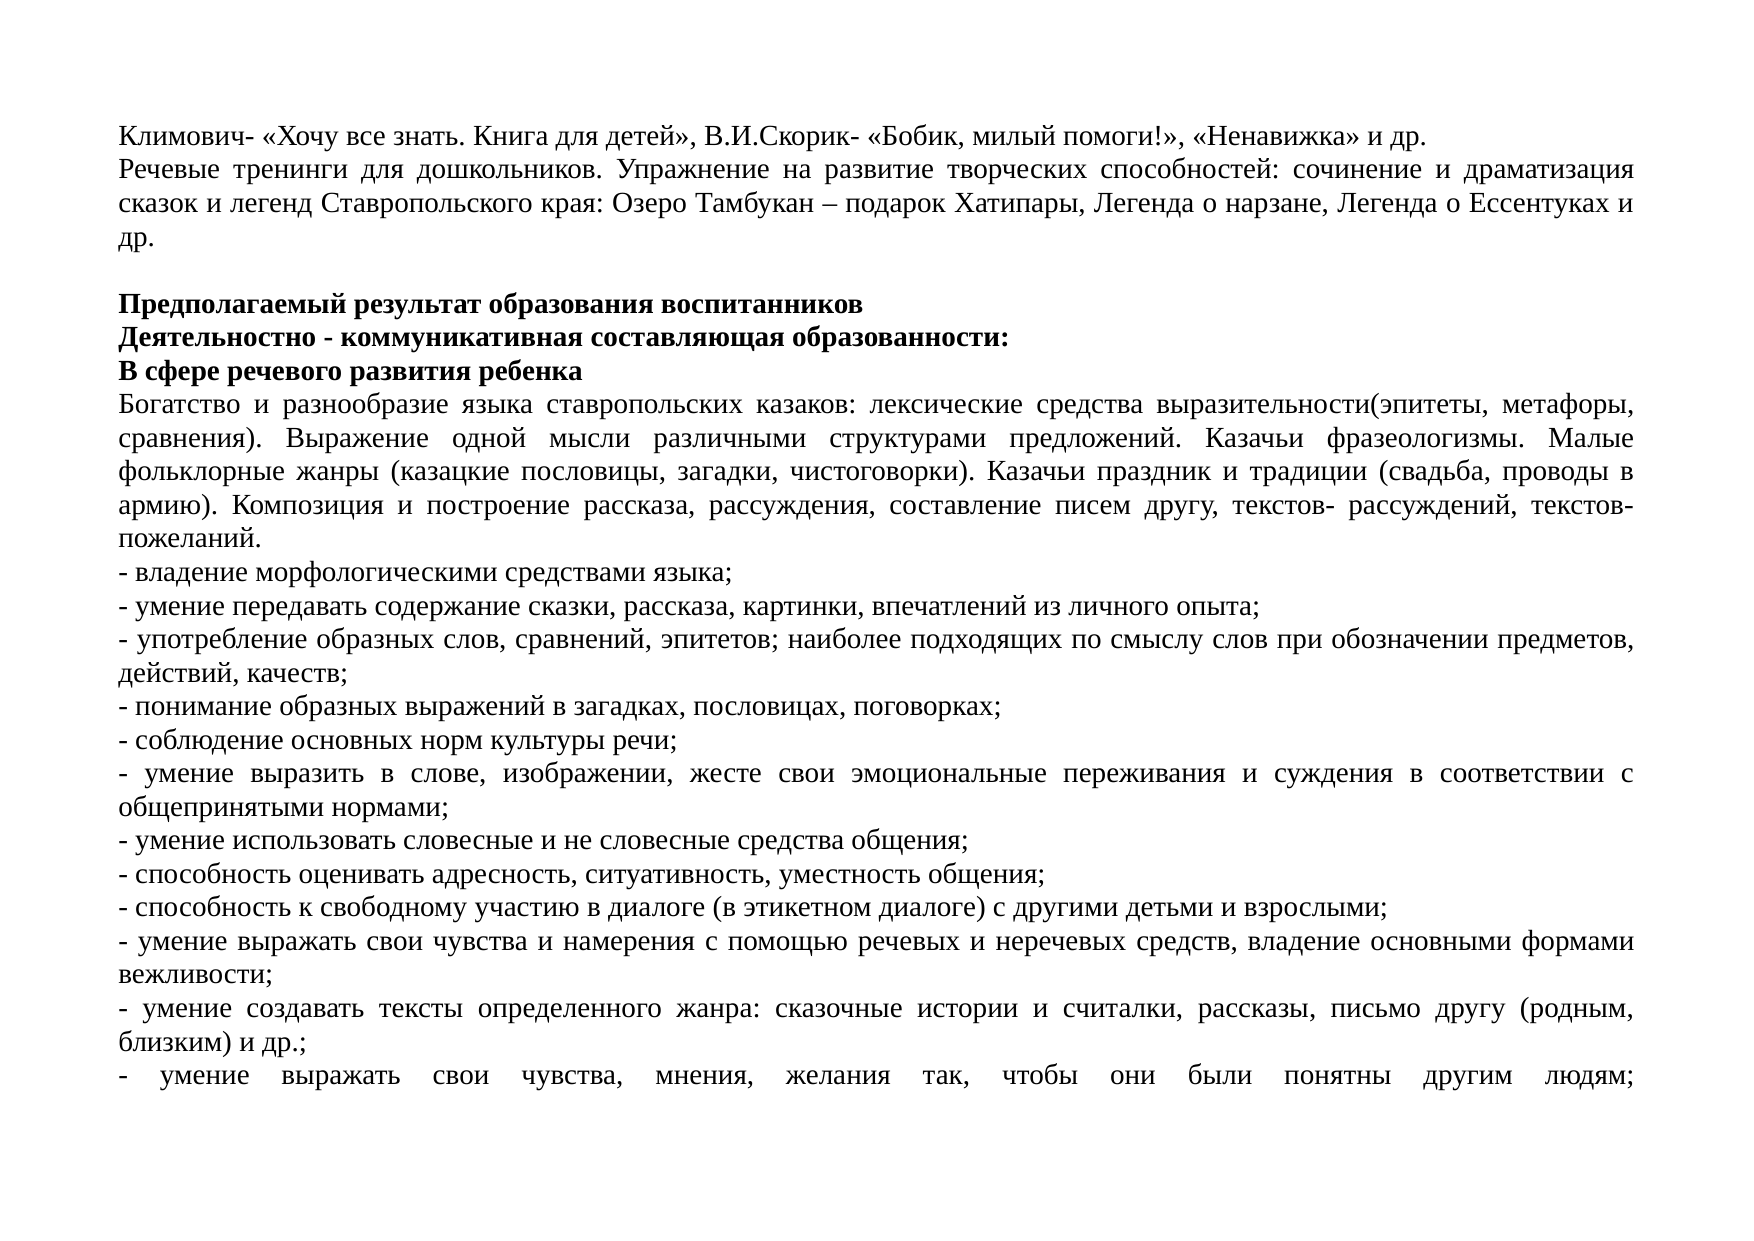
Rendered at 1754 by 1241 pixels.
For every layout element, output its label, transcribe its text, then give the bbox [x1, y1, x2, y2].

text - умение выразить в слове, изображении, жесте свои эмоциональные переживания и суждения в соответствии с общепринятыми нормами; [118, 755, 1636, 822]
text Предполагаемый результат образования воспитанников [118, 286, 1636, 319]
text - способность к свободному участию в диалоге (в этикетном диалоге) с другими детьми и взрослыми; [118, 889, 1636, 923]
text Климович- «Хочу все знать. Книга для детей», В.И.Скорик- «Бобик, милый помоги!», «Ненавижка» и др. [118, 118, 1636, 152]
text - соблюдение основных норм культуры речи; [118, 722, 1636, 755]
text - понимание образных выражений в загадках, пословицах, поговорках; [118, 688, 1636, 722]
text - владение морфологическими средствами языка; [118, 554, 1636, 588]
text - способность оценивать адресность, ситуативность, уместность общения; [118, 856, 1636, 889]
text В сфере речевого развития ребенка [118, 353, 1636, 386]
text Богатство и разнообразие языка ставропольских казаков: лексические средства выразительности(эпитеты, метафоры, сравнения). Выражение одной мысли различными структурами предложений. Казачьи фразеологизмы. Малые фольклорные жанры (казацкие пословицы, загадки, чистоговорки). Казачьи праздник и традиции (свадьба, проводы в армию). Композиция и построение рассказа, рассуждения, составление писем другу, текстов- рассуждений, текстов- пожеланий. [118, 386, 1636, 554]
text Деятельностно - коммуникативная составляющая образованности: [118, 319, 1636, 353]
text - умение передавать содержание сказки, рассказа, картинки, впечатлений из личного опыта; [118, 588, 1636, 621]
text - умение использовать словесные и не словесные средства общения; [118, 822, 1636, 856]
text - умение выражать свои чувства и намерения с помощью речевых и неречевых средств, владение основными формами вежливости; [118, 923, 1636, 990]
text - умение выражать свои чувства, мнения, желания так, чтобы они были понятны другим людям; [118, 1057, 1636, 1091]
text Речевые тренинги для дошкольников. Упражнение на развитие творческих способностей: сочинение и драматизация сказок и легенд Ставропольского края: Озеро Тамбукан – подарок Хатипары, Легенда о нарзане, Легенда о Ессентуках и др. [118, 152, 1636, 252]
text - умение создавать тексты определенного жанра: сказочные истории и считалки, рассказы, письмо другу (родным, близким) и др.; [118, 990, 1636, 1057]
text - употребление образных слов, сравнений, эпитетов; наиболее подходящих по смыслу слов при обозначении предметов, действий, качеств; [118, 621, 1636, 688]
